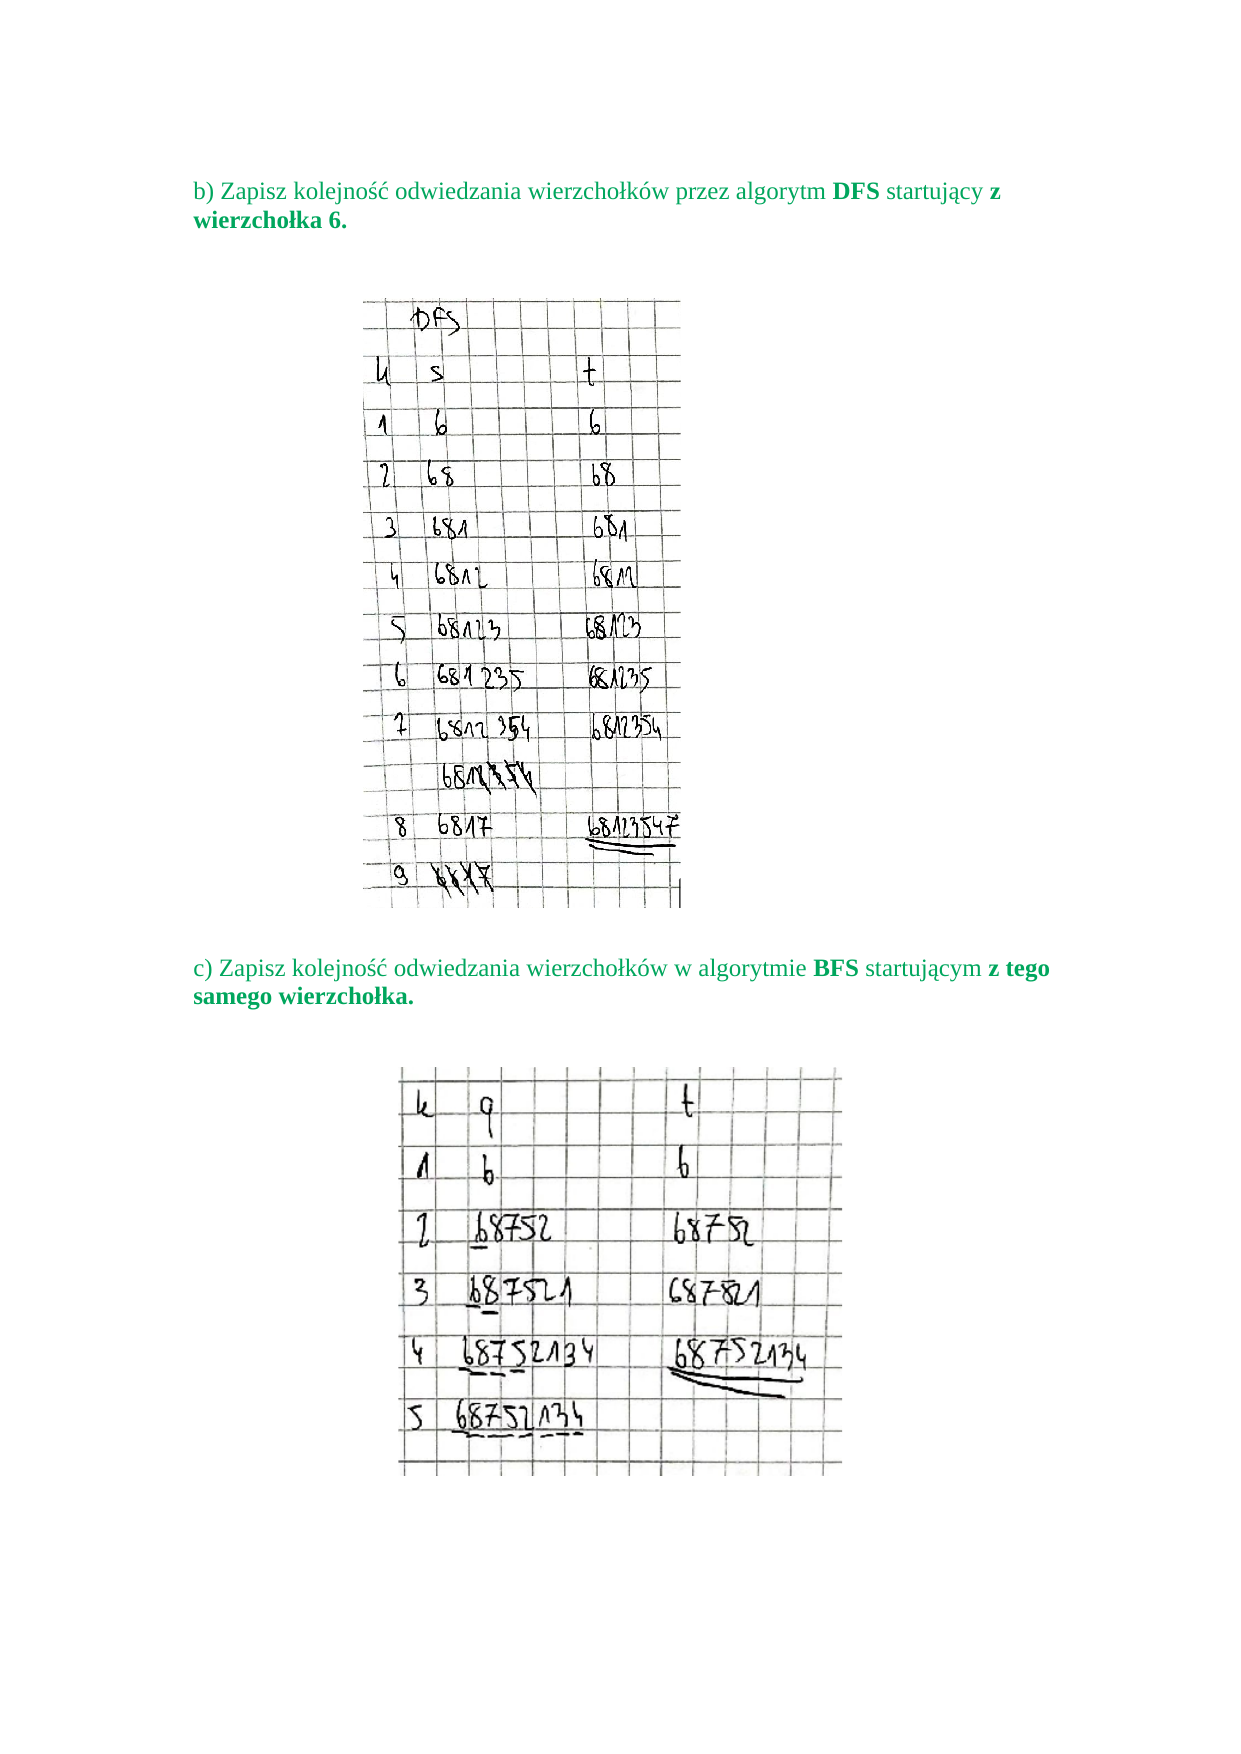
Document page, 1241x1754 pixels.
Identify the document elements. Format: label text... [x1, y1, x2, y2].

picture [363, 298, 681, 908]
list b) Zapisz kolejność odwiedzania wierzchołków przez algorytm DFS startujący z wierzchołka 6. [156, 176, 1122, 234]
list c) Zapisz kolejność odwiedzania wierzchołków w algorytmie BFS startującym z tego samego wierzchołka. [156, 953, 1122, 1010]
picture [398, 1067, 843, 1476]
